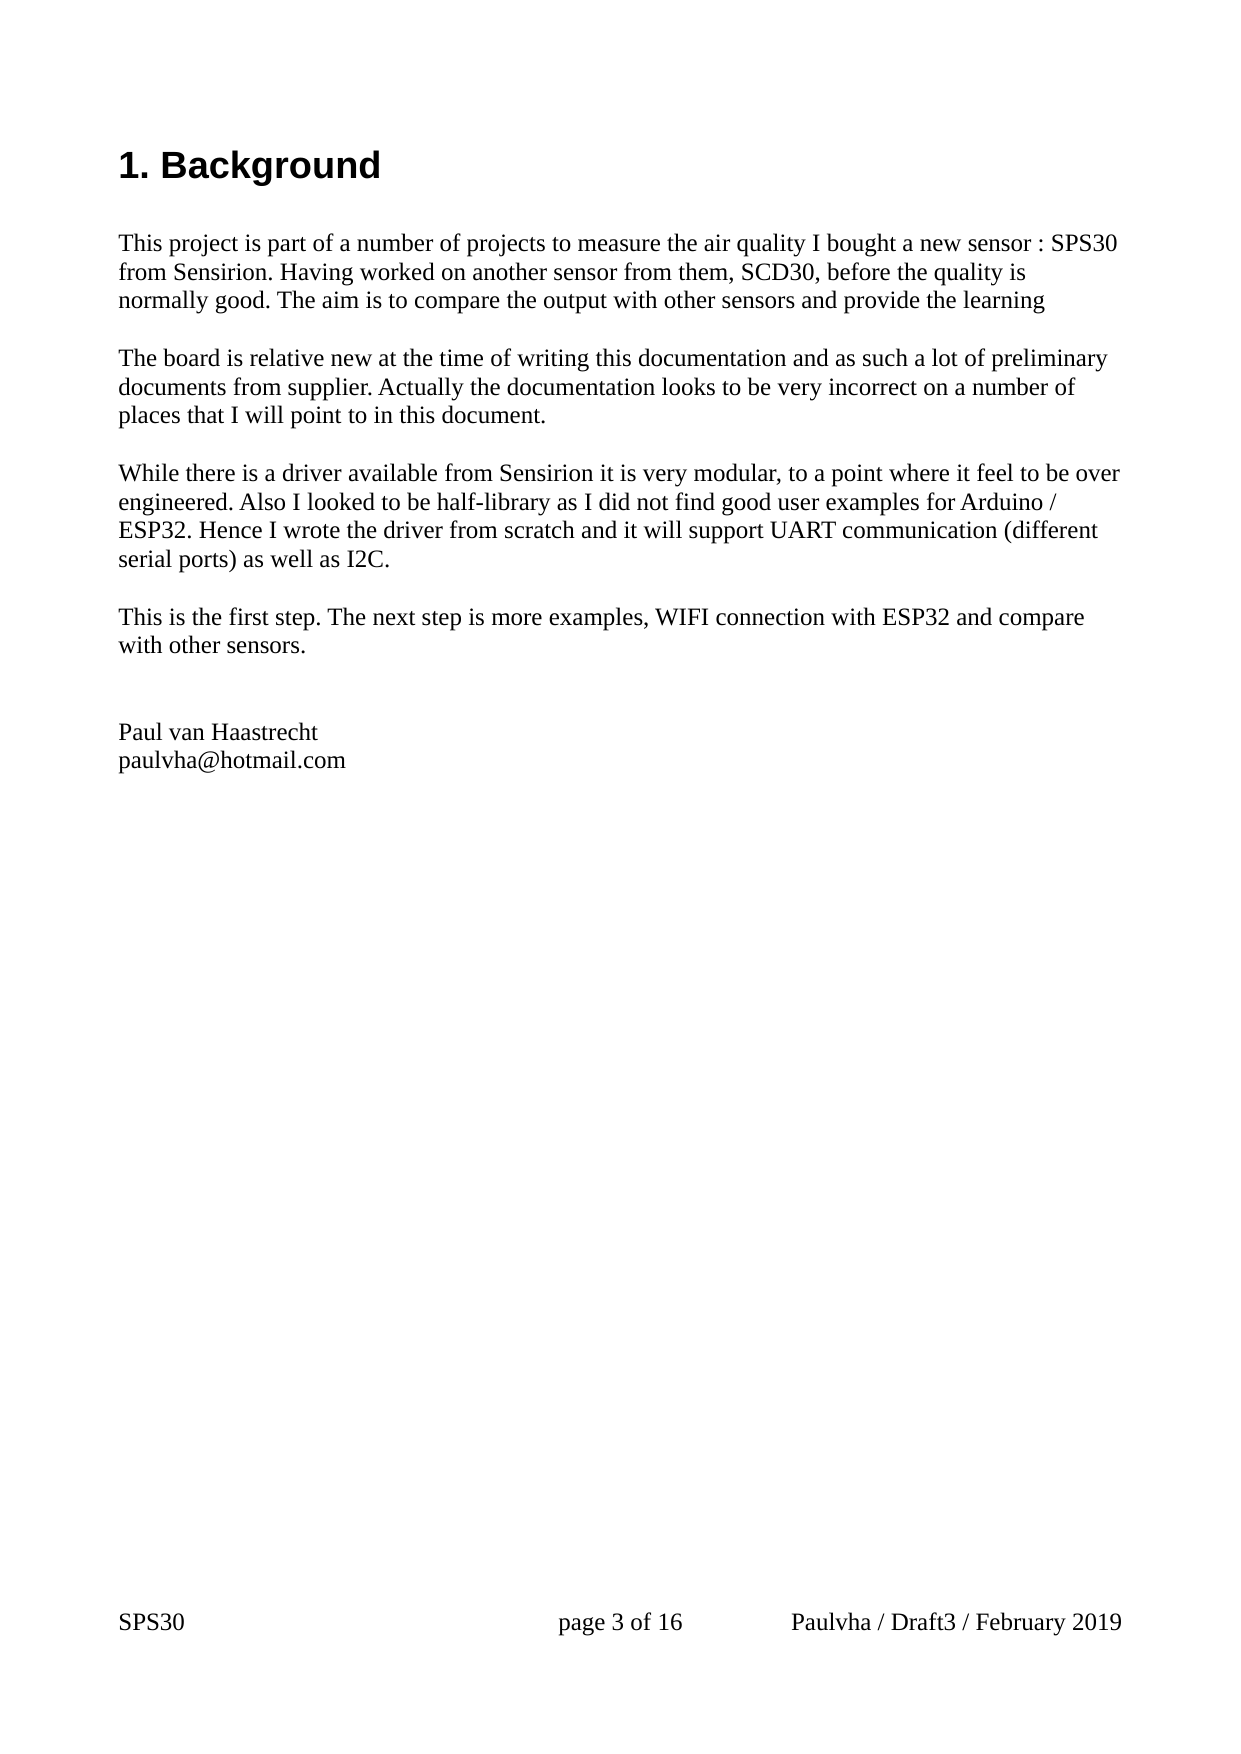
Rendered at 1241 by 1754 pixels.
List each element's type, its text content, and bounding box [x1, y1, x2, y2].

text This project is part of a number of projects to measure the air quality I bought a new sensor : SPS30 from Sensirion. Having worked on another sensor from them, SCD30, before the quality is normally good. The aim is to compare the output with other sensors and provide the learning [118, 228, 1122, 314]
subtitle 1. Background [118, 143, 1122, 187]
text paulvha@hotmail.com [118, 746, 1122, 774]
text Paul van Haastrecht [118, 717, 1122, 746]
text The board is relative new at the time of writing this documentation and as such a lot of preliminary documents from supplier. Actually the documentation looks to be very incorrect on a number of places that I will point to in this document. [118, 343, 1122, 429]
text While there is a driver available from Sensirion it is very modular, to a point where it feel to be over engineered. Also I looked to be half-library as I did not find good user examples for Arduino / ESP32. Hence I wrote the driver from scratch and it will support UART communication (different serial ports) as well as I2C. [118, 458, 1122, 573]
text This is the first step. The next step is more examples, WIFI connection with ESP32 and compare with other sensors. [118, 602, 1122, 659]
